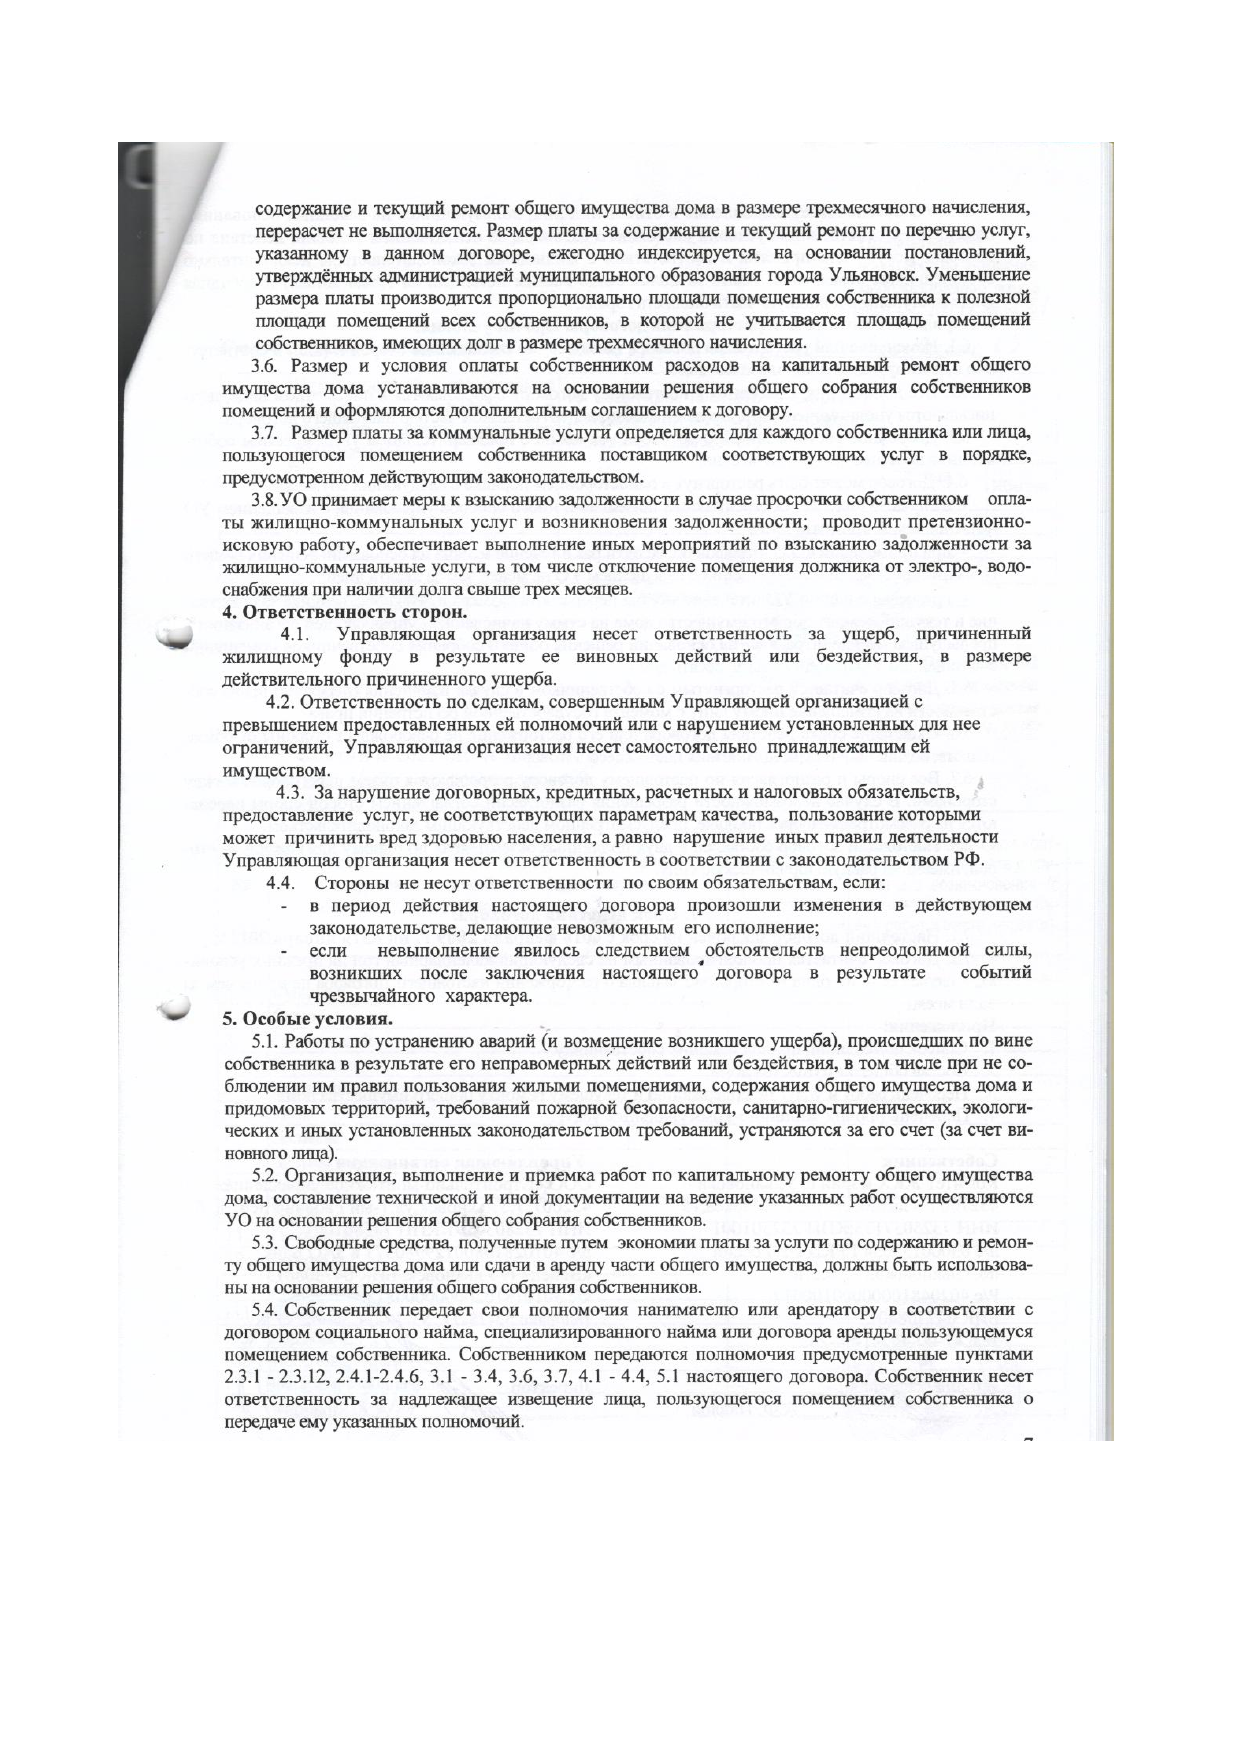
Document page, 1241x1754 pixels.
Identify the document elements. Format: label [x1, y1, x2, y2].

picture [118, 142, 1123, 1441]
